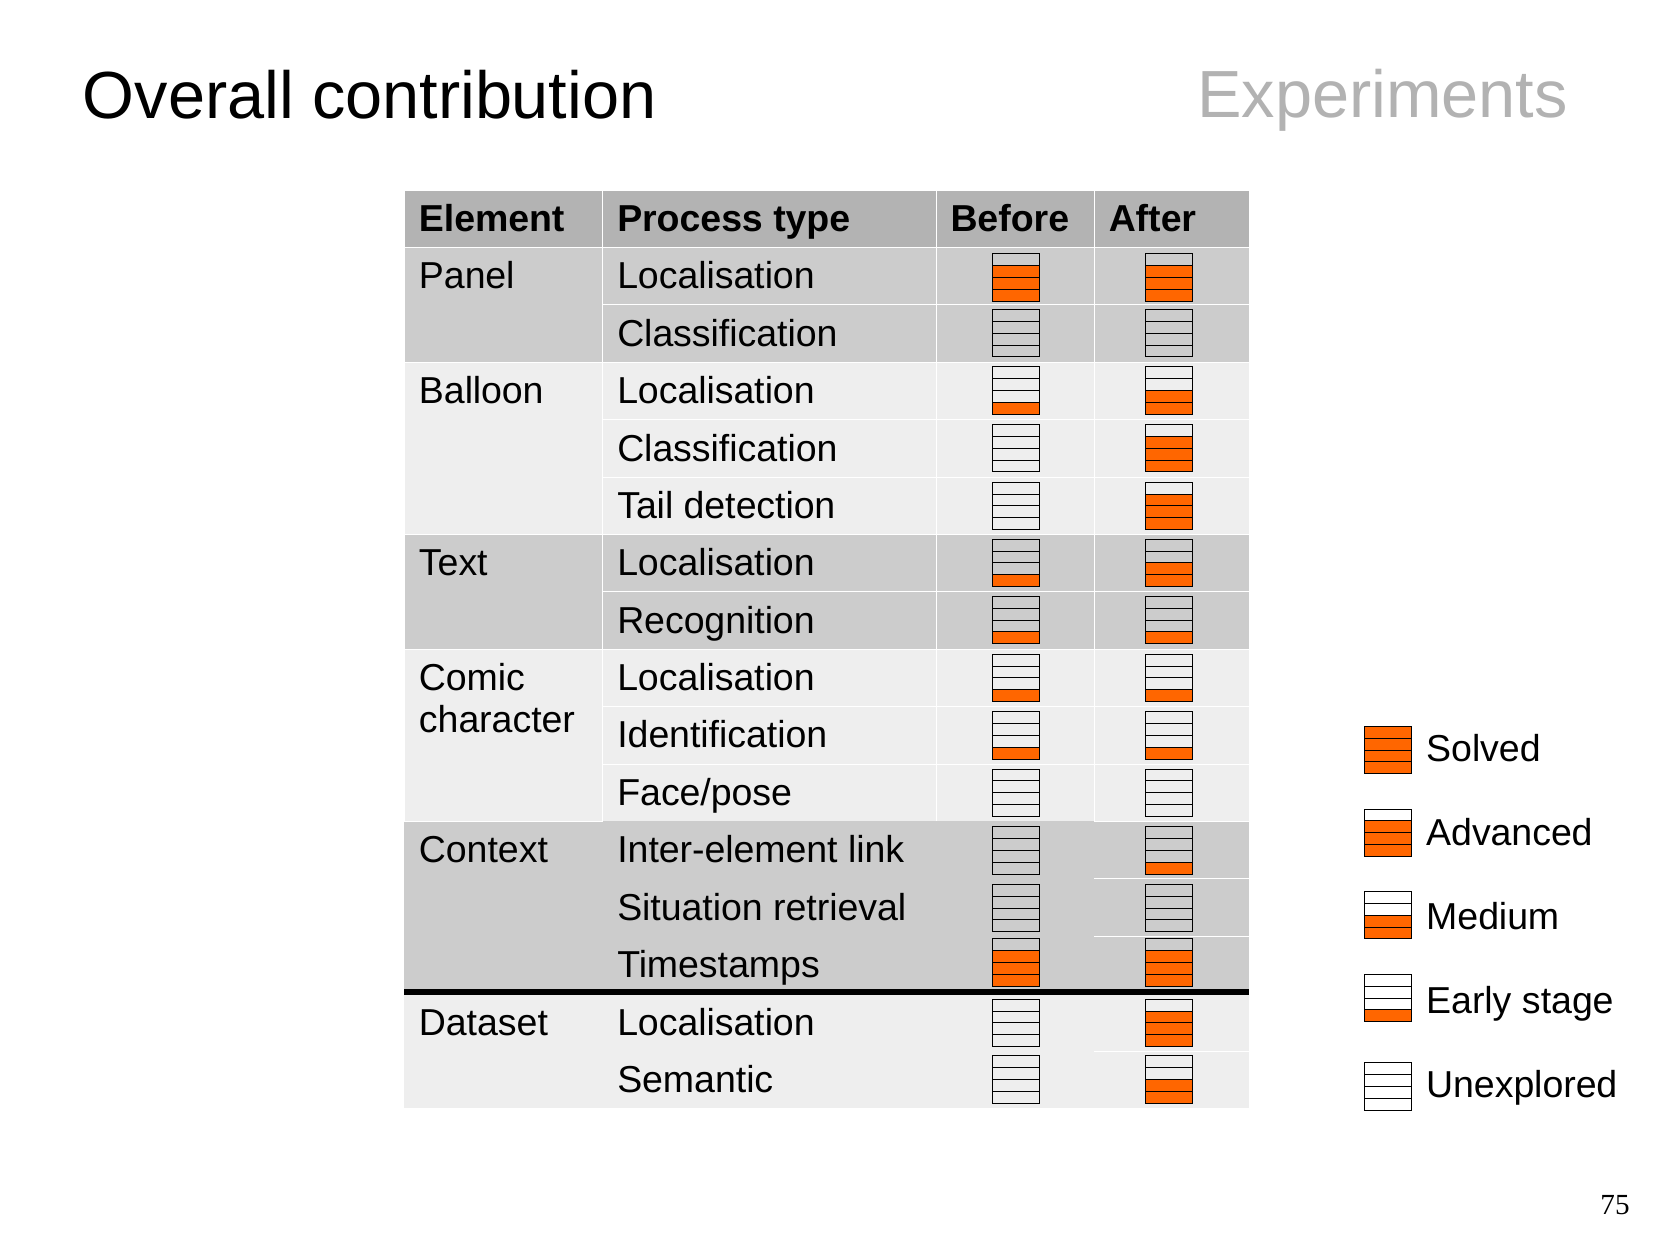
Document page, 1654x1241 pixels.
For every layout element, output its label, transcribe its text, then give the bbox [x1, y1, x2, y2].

table_cell [1094, 995, 1249, 1051]
title Overall contribution [82, 49, 1571, 142]
text_box [1145, 690, 1193, 702]
table_header Element [405, 191, 602, 247]
text_box [1364, 1010, 1412, 1022]
table_cell [937, 592, 1094, 649]
text_box [992, 748, 1040, 760]
table_header Before [937, 191, 1094, 247]
text_box [992, 951, 1040, 987]
table_cell Classification [603, 420, 936, 477]
text_box [1145, 1012, 1193, 1047]
text_box [1145, 748, 1193, 760]
text_box [1145, 863, 1193, 875]
table_cell Face/pose [603, 765, 936, 821]
text_box [1145, 951, 1193, 987]
table_cell [1095, 305, 1249, 362]
table_cell [1095, 478, 1249, 534]
table_cell Localisation [603, 248, 936, 304]
text_box [1364, 821, 1412, 857]
table_cell Dataset [404, 995, 603, 1108]
table_cell [1095, 765, 1249, 821]
table_cell [1094, 937, 1249, 989]
text_box [1145, 632, 1193, 644]
table_cell [1095, 248, 1249, 304]
table_cell [936, 1051, 1094, 1108]
table_cell [937, 248, 1094, 304]
table_cell Localisation [603, 363, 936, 419]
table_cell Context [404, 822, 603, 989]
text_box [1364, 916, 1412, 939]
table_cell [1095, 650, 1249, 706]
table_cell Classification [603, 305, 936, 362]
table_cell [1094, 879, 1249, 936]
table_cell [936, 879, 1094, 936]
table_cell [937, 420, 1094, 477]
text_box [1145, 495, 1193, 530]
table_cell Situation retrieval [603, 879, 936, 936]
text_box [992, 632, 1040, 644]
table_cell [1095, 420, 1249, 477]
text_box [1145, 437, 1193, 472]
table_cell Localisation [603, 535, 936, 591]
table_cell Inter-element link [603, 821, 936, 879]
text_box [992, 575, 1040, 587]
text_box [1364, 726, 1411, 774]
table_cell [936, 995, 1094, 1051]
table_cell Identification [603, 707, 936, 764]
table_cell [1095, 363, 1249, 419]
table_cell [1095, 592, 1249, 649]
table_cell Tail detection [603, 478, 936, 534]
table_cell [937, 765, 1094, 821]
text_box [1145, 1080, 1193, 1104]
text_box [1145, 266, 1193, 302]
text_box Solved Advanced Medium Early stage Unexplored [1411, 720, 1648, 1114]
text_box [992, 403, 1040, 415]
table_cell [1095, 707, 1249, 764]
table_cell [936, 821, 1094, 879]
table_cell [937, 478, 1094, 534]
table_cell Semantic [603, 1051, 936, 1108]
table_cell Panel [405, 248, 602, 362]
table_cell [1094, 822, 1249, 878]
table_cell Recognition [603, 592, 936, 649]
table_header After [1095, 191, 1249, 247]
table_cell Comic character [405, 650, 602, 821]
table_cell [937, 707, 1094, 764]
text_box [1145, 563, 1193, 587]
text_box [1145, 391, 1193, 415]
table_cell [1095, 535, 1249, 591]
table_header Process type [603, 191, 936, 247]
table_cell [1094, 1052, 1249, 1108]
table_cell [937, 535, 1094, 591]
table_cell Timestamps [603, 936, 936, 989]
text_box [992, 266, 1040, 302]
table_cell Balloon [405, 363, 602, 534]
table_cell Localisation [603, 650, 936, 706]
table_cell Localisation [603, 995, 936, 1051]
table_cell Text [405, 535, 602, 649]
table_cell [937, 363, 1094, 419]
table_cell [937, 650, 1094, 706]
table_cell [937, 305, 1094, 362]
text_box [992, 690, 1040, 702]
table_cell [936, 936, 1094, 989]
